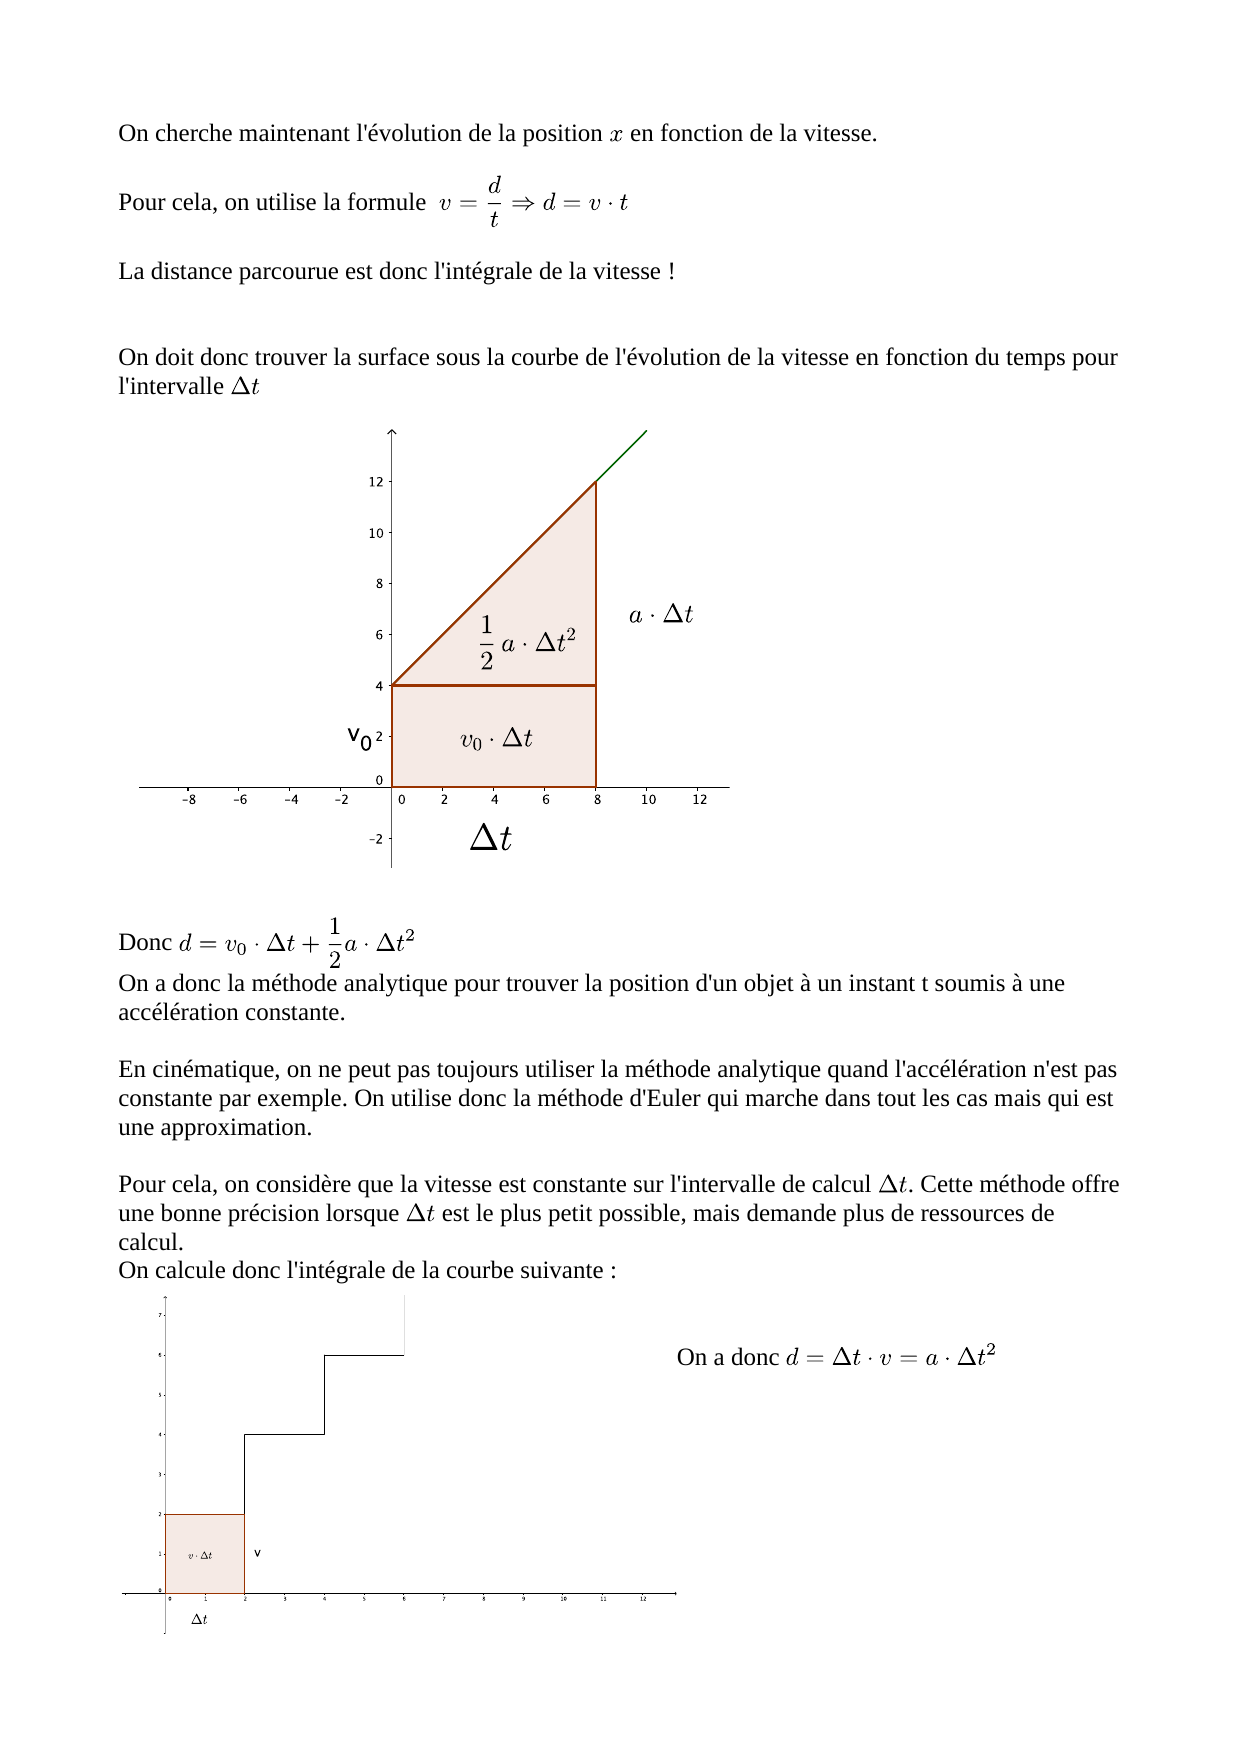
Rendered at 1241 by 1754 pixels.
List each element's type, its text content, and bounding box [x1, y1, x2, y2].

text On a donc la méthode analytique pour trouver la position d'un objet à un instant t soumis à une accélération constante. [118, 968, 1122, 1026]
text On cherche maintenant l'évolution de la position en fonction de la vitesse. [118, 118, 1122, 147]
text Pour cela, on utilise la formule [118, 176, 438, 227]
text Donc [118, 917, 178, 968]
text [166, 1342, 404, 1371]
text On a donc [325, 1342, 1122, 1371]
text On doit donc trouver la surface sous la courbe de l'évolution de la vitesse en fonction du temps pour l'intervalle [118, 342, 1122, 400]
text Pour cela, on considère que la vitesse est constante sur l'intervalle de calcul . Cette méthode offre une bonne précision lorsque est le plus petit possible, mais demande plus de ressources de calcul. [118, 1169, 1122, 1256]
text En cinématique, on ne peut pas toujours utiliser la méthode analytique quand l'accélération n'est pas constante par exemple. On utilise donc la méthode d'Euler qui marche dans tout les cas mais qui est une approximation. [118, 1054, 1122, 1141]
text La distance parcourue est donc l'intégrale de la vitesse ! [118, 256, 1122, 285]
text [629, 176, 1122, 227]
text [415, 917, 1122, 968]
text On calcule donc l'intégrale de la courbe suivante : [118, 1256, 1122, 1284]
text [118, 1342, 165, 1371]
